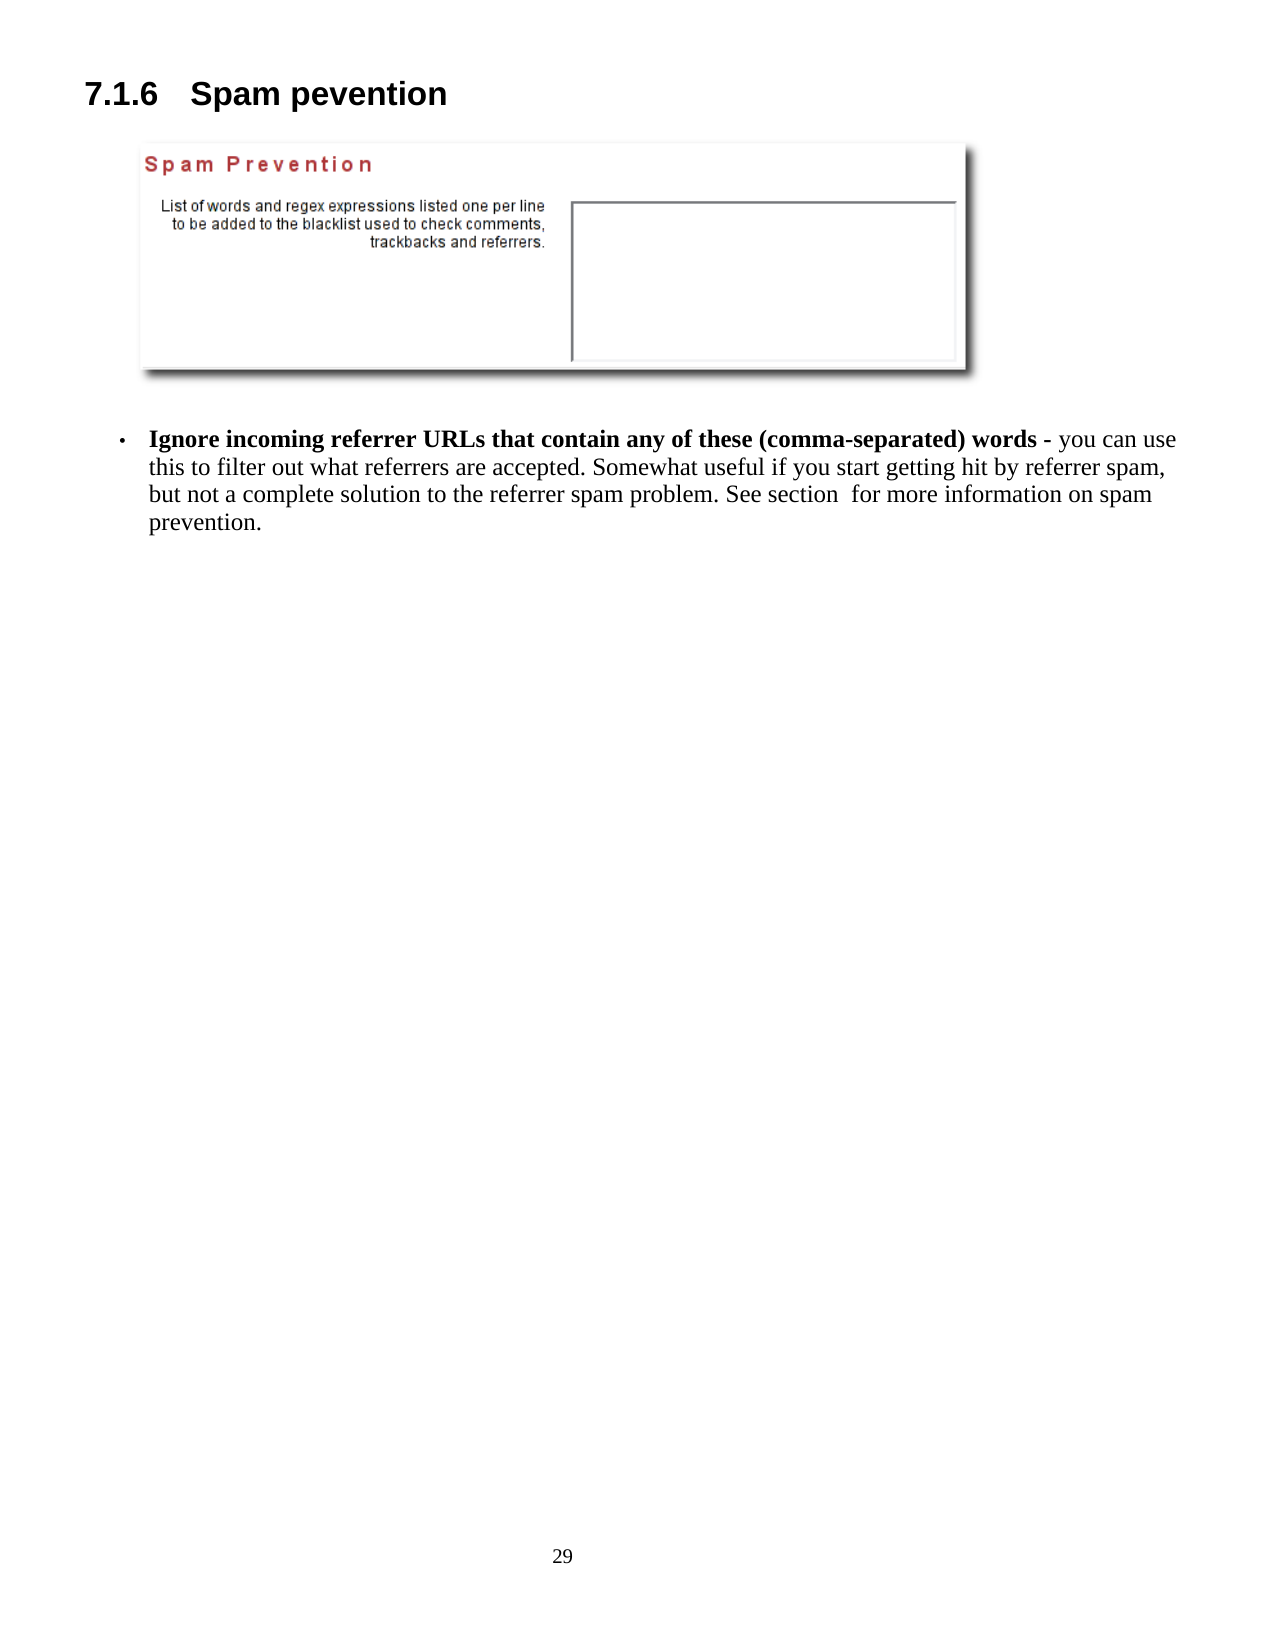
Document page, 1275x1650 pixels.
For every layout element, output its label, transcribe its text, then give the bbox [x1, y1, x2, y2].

list Ignore incoming referrer URLs that contain any of these (comma-separated) words - you can use this to filter out what referrers are accepted. Somewhat useful if you start getting hit by referrer spam, but not a complete solution to the referrer spam problem. See section for more information on spam prevention. [119, 425, 1200, 536]
subtitle Spam pevention [75, 75, 1200, 112]
picture [134, 137, 984, 389]
